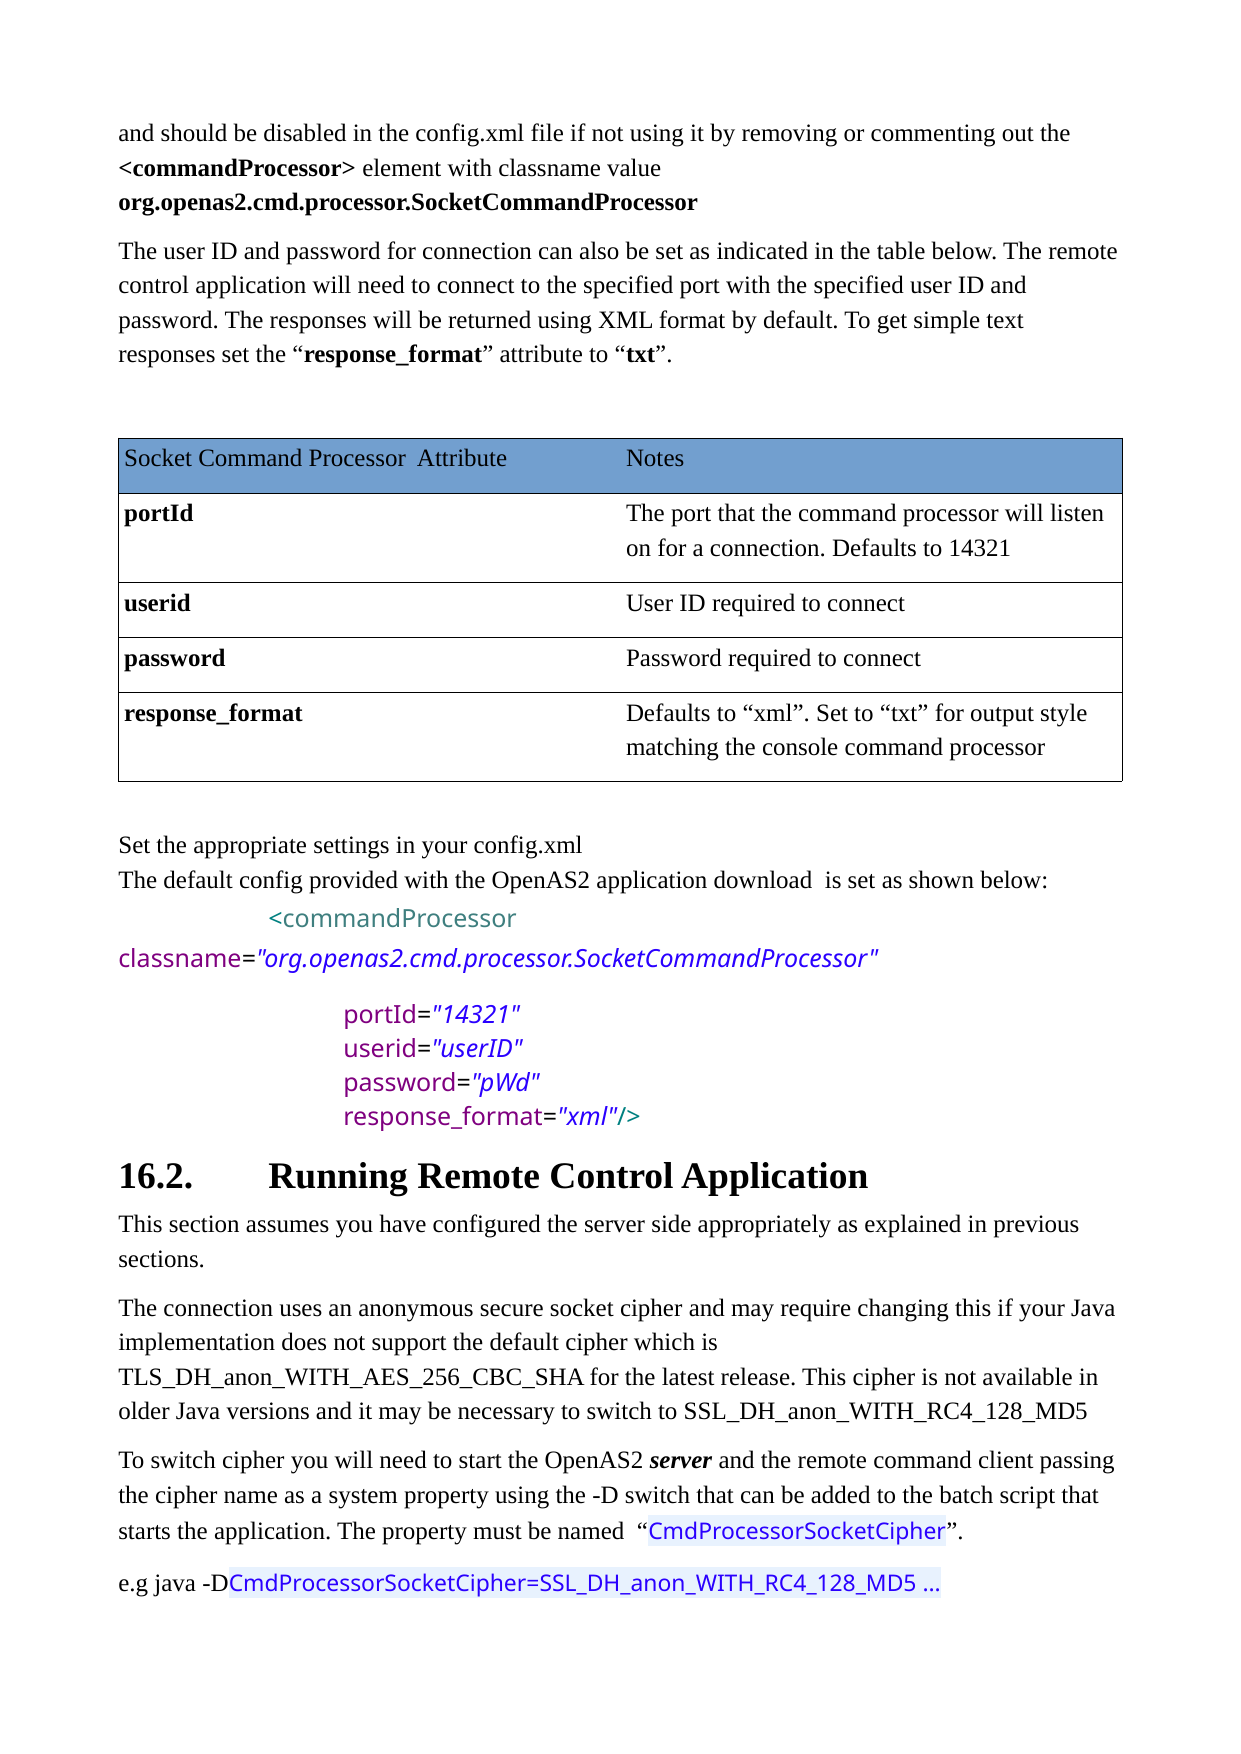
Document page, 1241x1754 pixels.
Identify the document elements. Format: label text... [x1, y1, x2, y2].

list userid="userID" [118, 1031, 1122, 1065]
text This section assumes you have configured the server side appropriately as explained in previous sections. [118, 1209, 1122, 1272]
list response_format="xml"/> [118, 1099, 1122, 1133]
list password="pWd" [118, 1065, 1122, 1099]
subtitle Running Remote Control Application [118, 1154, 1122, 1197]
table_cell password [119, 638, 620, 692]
table_cell response_format [119, 693, 620, 781]
table_cell Defaults to “xml”. Set to “txt” for output style matching the console command processor [620, 693, 1122, 781]
table_cell portId [119, 494, 620, 582]
text The connection uses an anonymous secure socket cipher and may require changing this if your Java implementation does not support the default cipher which is TLS_DH_anon_WITH_AES_256_CBC_SHA for the latest release. This cipher is not available in older Java versions and it may be necessary to switch to SSL_DH_anon_WITH_RC4_128_MD5 [118, 1293, 1122, 1425]
text The user ID and password for connection can also be set as indicated in the table below. The remote control application will need to connect to the specified port with the specified user ID and password. The responses will be returned using XML format by default. To get simple text responses set the “response_format” attribute to “txt”. [118, 236, 1122, 368]
list portId="14321" [118, 997, 1122, 1031]
table_cell User ID required to connect [620, 583, 1122, 637]
text e.g java -DCmdProcessorSocketCipher=SSL_DH_anon_WITH_RC4_128_MD5 … [118, 1567, 1122, 1598]
table_cell The port that the command processor will listen on for a connection. Defaults to 14321 [620, 494, 1122, 582]
table_cell userid [119, 583, 620, 637]
table_header Socket Command Processor Attribute [119, 439, 620, 493]
text Set the appropriate settings in your config.xml The default config provided with the OpenAS2 application download is set as shown below: <commandProcessor classname="org.openas2.cmd.processor.SocketCommandProcessor" [118, 830, 1122, 975]
text To switch cipher you will need to start the OpenAS2 server and the remote command client passing the cipher name as a system property using the -D switch that can be added to the batch script that starts the application. The property must be named “CmdProcessorSocketCipher”. [118, 1445, 1122, 1546]
table_header Notes [620, 439, 1122, 493]
table_cell Password required to connect [620, 638, 1122, 692]
text and should be disabled in the config.xml file if not using it by removing or commenting out the <commandProcessor> element with classname value org.openas2.cmd.processor.SocketCommandProcessor [118, 118, 1122, 216]
